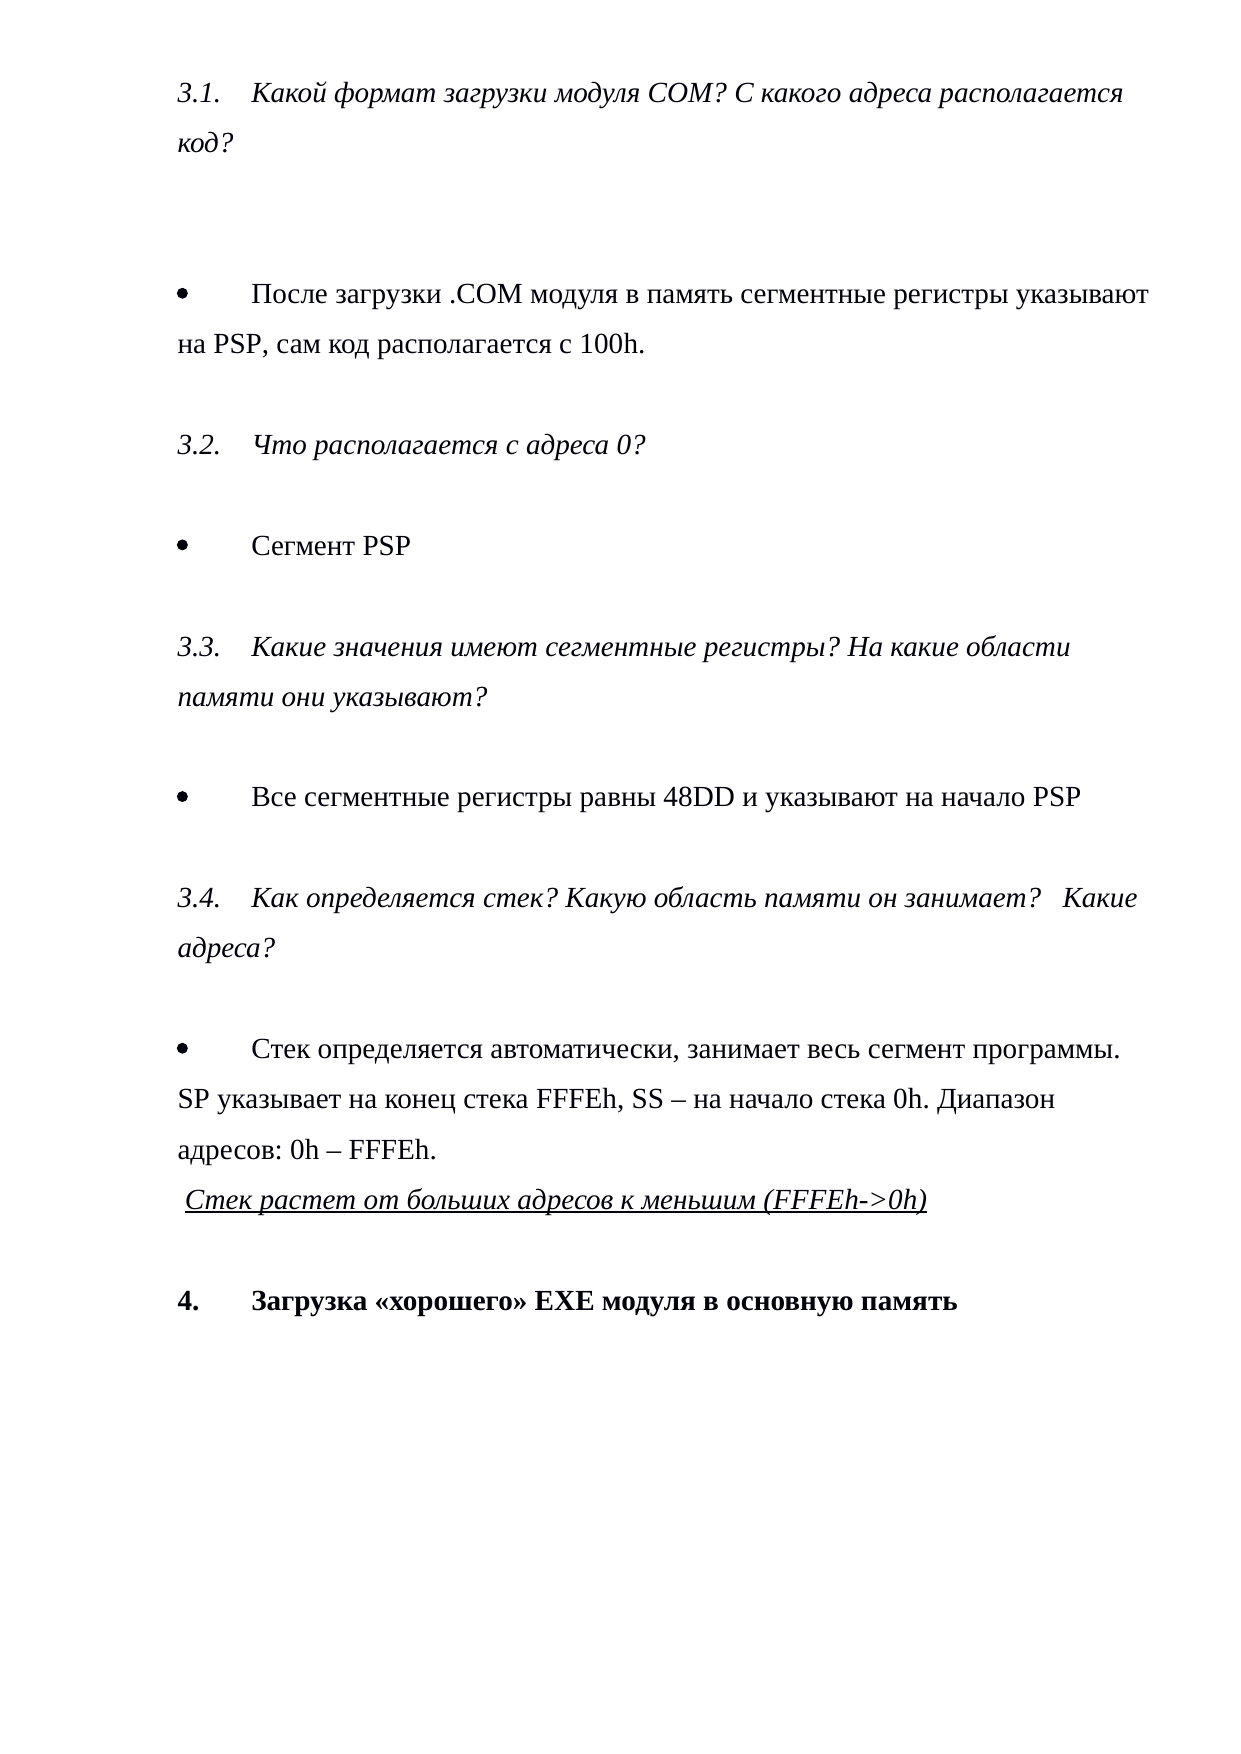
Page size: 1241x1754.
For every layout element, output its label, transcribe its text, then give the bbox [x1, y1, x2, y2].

text 3.1. Какой формат загрузки модуля COM? С какого адреса располагается код? [177, 75, 1152, 159]
list Все сегментные регистры равны 48DD и указывают на начало PSP [177, 779, 1152, 813]
text 3.4. Как определяется стек? Какую область памяти он занимает? Какие адреса? [177, 880, 1152, 964]
list Сегмент PSP [177, 528, 1152, 562]
list После загрузки .COM модуля в память сегментные регистры указывают на PSP, сам код располагается с 100h. [177, 276, 1152, 360]
list Cтек определяется автоматически, занимает весь сегмент программы. SP указывает на конец стека FFFEh, SS – на начало стека 0h. Диапазон адресов: 0h – FFFEh. [177, 1031, 1152, 1166]
text Стек растет от больших адресов к меньшим (FFFEh->0h) [177, 1182, 1152, 1216]
text 3.2. Что располагается с адреса 0? [177, 427, 1152, 461]
text 4. Загрузка «хорошего» EXE модуля в основную память [177, 1283, 1152, 1316]
text 3.3. Какие значения имеют сегментные регистры? На какие области памяти они указывают? [177, 629, 1152, 712]
